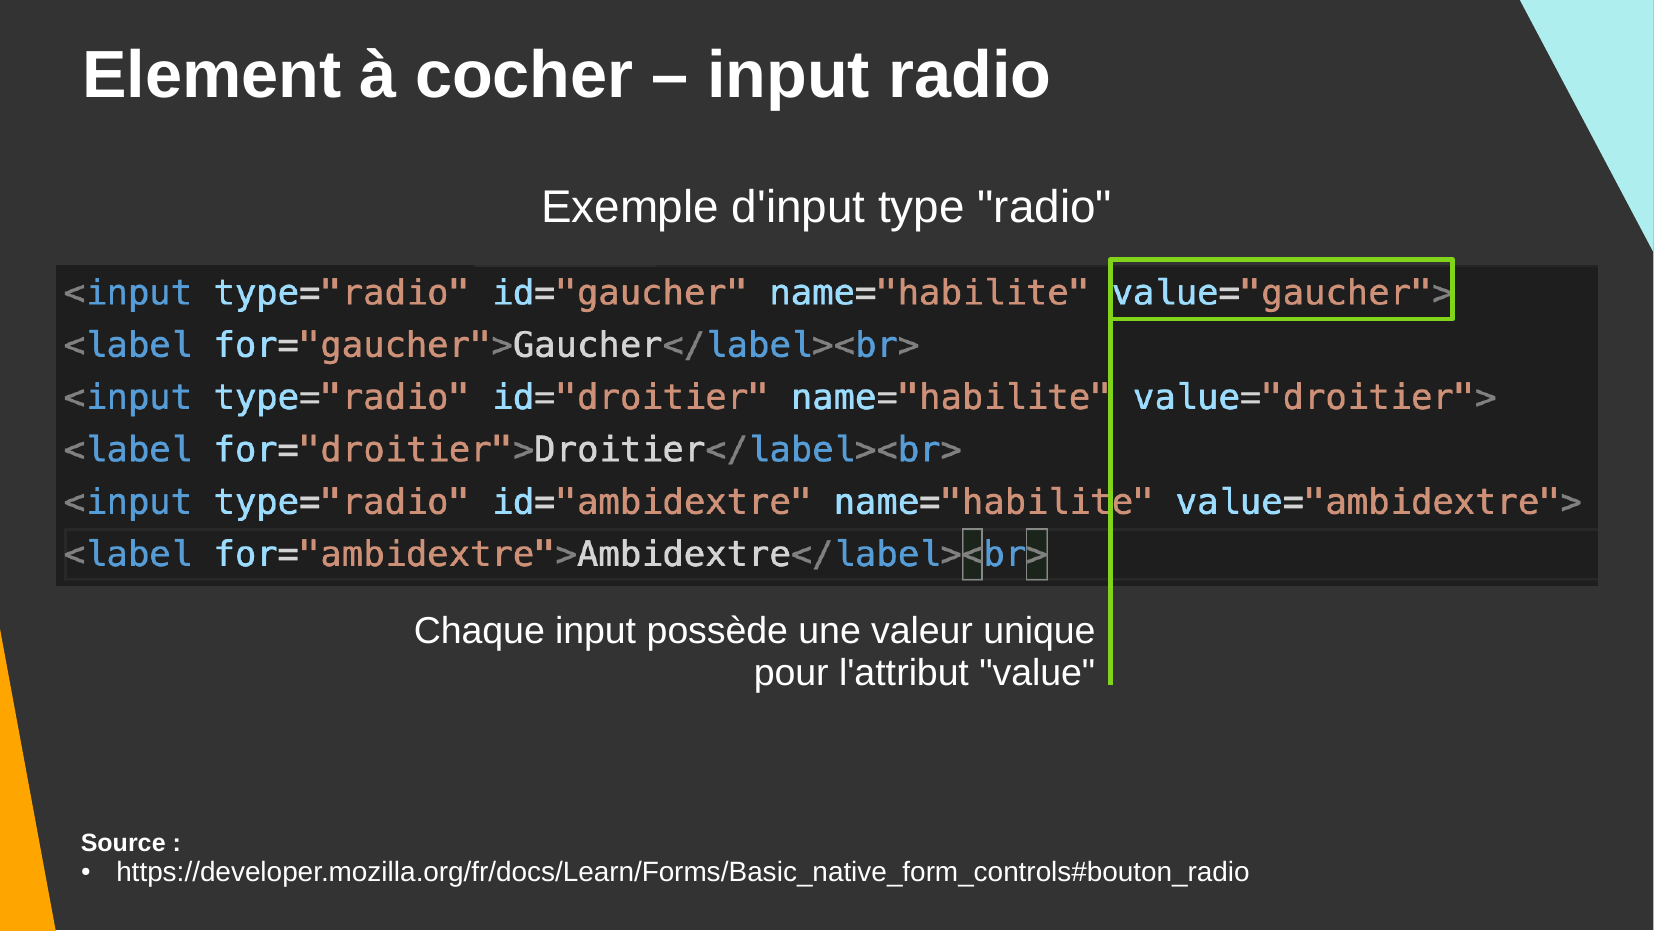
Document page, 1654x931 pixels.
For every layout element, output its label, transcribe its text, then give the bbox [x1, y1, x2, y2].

picture [56, 265, 1108, 586]
text_box Source : https://developer.mozilla.org/fr/docs/Learn/Forms/Basic_native_form_controls#bouton_radio [66, 820, 1552, 896]
picture [1113, 265, 1598, 586]
text_box [0, 628, 56, 931]
title Exemple d'input type "radio" [126, 180, 1527, 233]
text_box [1519, 0, 1654, 254]
picture [1113, 265, 1450, 317]
title Element à cocher – input radio [82, 37, 1571, 114]
text_box Chaque input possède une valeur unique pour l'attribut "value" [330, 602, 1111, 702]
